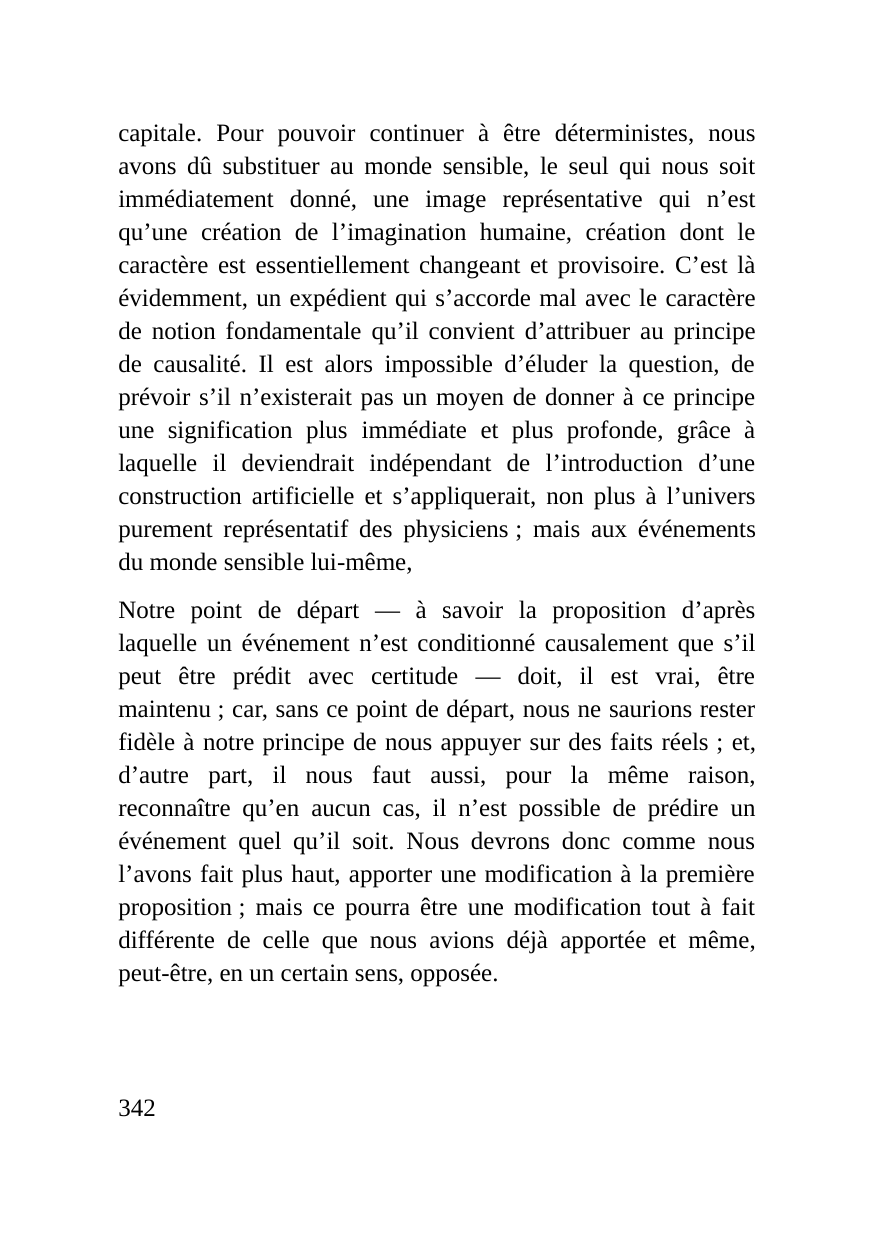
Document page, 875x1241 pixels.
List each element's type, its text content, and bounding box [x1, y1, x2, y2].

text Notre point de départ — à savoir la proposition d’après laquelle un événement n’est conditionné causalement que s’il peut être prédit avec certitude — doit, il est vrai, être maintenu ; car, sans ce point de départ, nous ne saurions rester fidèle à notre principe de nous appuyer sur des faits réels ; et, d’autre part, il nous faut aussi, pour la même raison, reconnaître qu’en aucun cas, il n’est possible de prédire un événement quel qu’il soit. Nous devrons donc comme nous l’avons fait plus haut, apporter une modification à la première proposition ; mais ce pourra être une modification tout à fait différente de celle que nous avions déjà apportée et même, peut-être, en un certain sens, opposée. [118, 595, 756, 987]
text capitale. Pour pouvoir continuer à être déterministes, nous avons dû substituer au monde sensible, le seul qui nous soit immédiatement donné, une image représentative qui n’est qu’une création de l’imagination humaine, création dont le caractère est essentiellement changeant et provisoire. C’est là évidemment, un expédient qui s’accorde mal avec le caractère de notion fondamentale qu’il convient d’attribuer au principe de causalité. Il est alors impossible d’éluder la question, de prévoir s’il n’existerait pas un moyen de donner à ce principe une signification plus immédiate et plus profonde, grâce à laquelle il deviendrait indépendant de l’introduction d’une construction artificielle et s’appliquerait, non plus à l’univers purement représentatif des physiciens ; mais aux événements du monde sensible lui-même, [118, 118, 756, 576]
